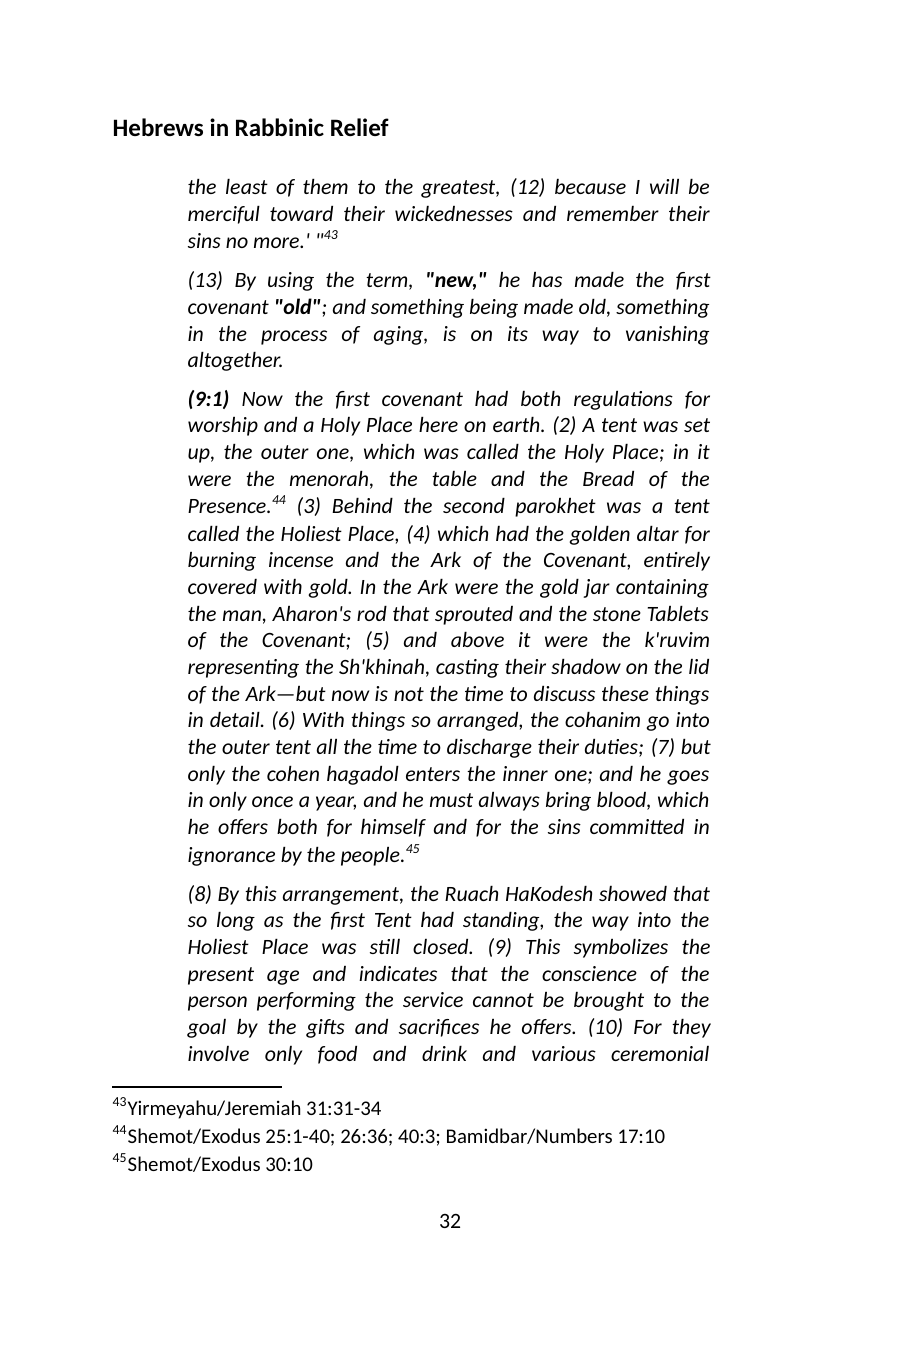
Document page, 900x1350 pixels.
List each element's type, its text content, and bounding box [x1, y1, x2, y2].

text (8) By this arrangement, the Ruach HaKodesh showed that so long as the first Tent had standing, the way into the Holiest Place was still closed. (9) This symbolizes the present age and indicates that the conscience of the person performing the service cannot be brought to the goal by the gifts and sacrifices he offers. (10) For they involve only food and drink and various ceremonial [187, 880, 712, 1066]
text Shemot/Exodus 30:10 [112, 1149, 787, 1177]
text the least of them to the greatest, (12) because I will be merciful toward their wickednesses and remember their sins no more.' " [187, 173, 712, 254]
text (13) By using the term, "new," he has made the first covenant "old"; and something being made old, something in the process of aging, is on its way to vanishing altogether. [187, 266, 712, 373]
text (9:1) Now the first covenant had both regulations for worship and a Holy Place here on earth. (2) A tent was set up, the outer one, which was called the Holy Place; in it were the menorah, the table and the Bread of the Presence. (3) Behind the second parokhet was a tent called the Holiest Place, (4) which had the golden altar for burning incense and the Ark of the Covenant, entirely covered with gold. In the Ark were the gold jar containing the man, Aharon's rod that sprouted and the stone Tablets of the Covenant; (5) and above it were the k'ruvim representing the Sh'khinah, casting their shadow on the lid of the Ark—but now is not the time to discuss these things in detail. (6) With things so arranged, the cohanim go into the outer tent all the time to discharge their duties; (7) but only the cohen hagadol enters the inner one; and he goes in only once a year, and he must always bring blood, which he offers both for himself and for the sins committed in ignorance by the people. [187, 385, 712, 868]
text Shemot/Exodus 25:1-40; 26:36; 40:3; Bamidbar/Numbers 17:10 [112, 1121, 787, 1149]
text Yirmeyahu/Jeremiah 31:31-34 [112, 1093, 787, 1121]
